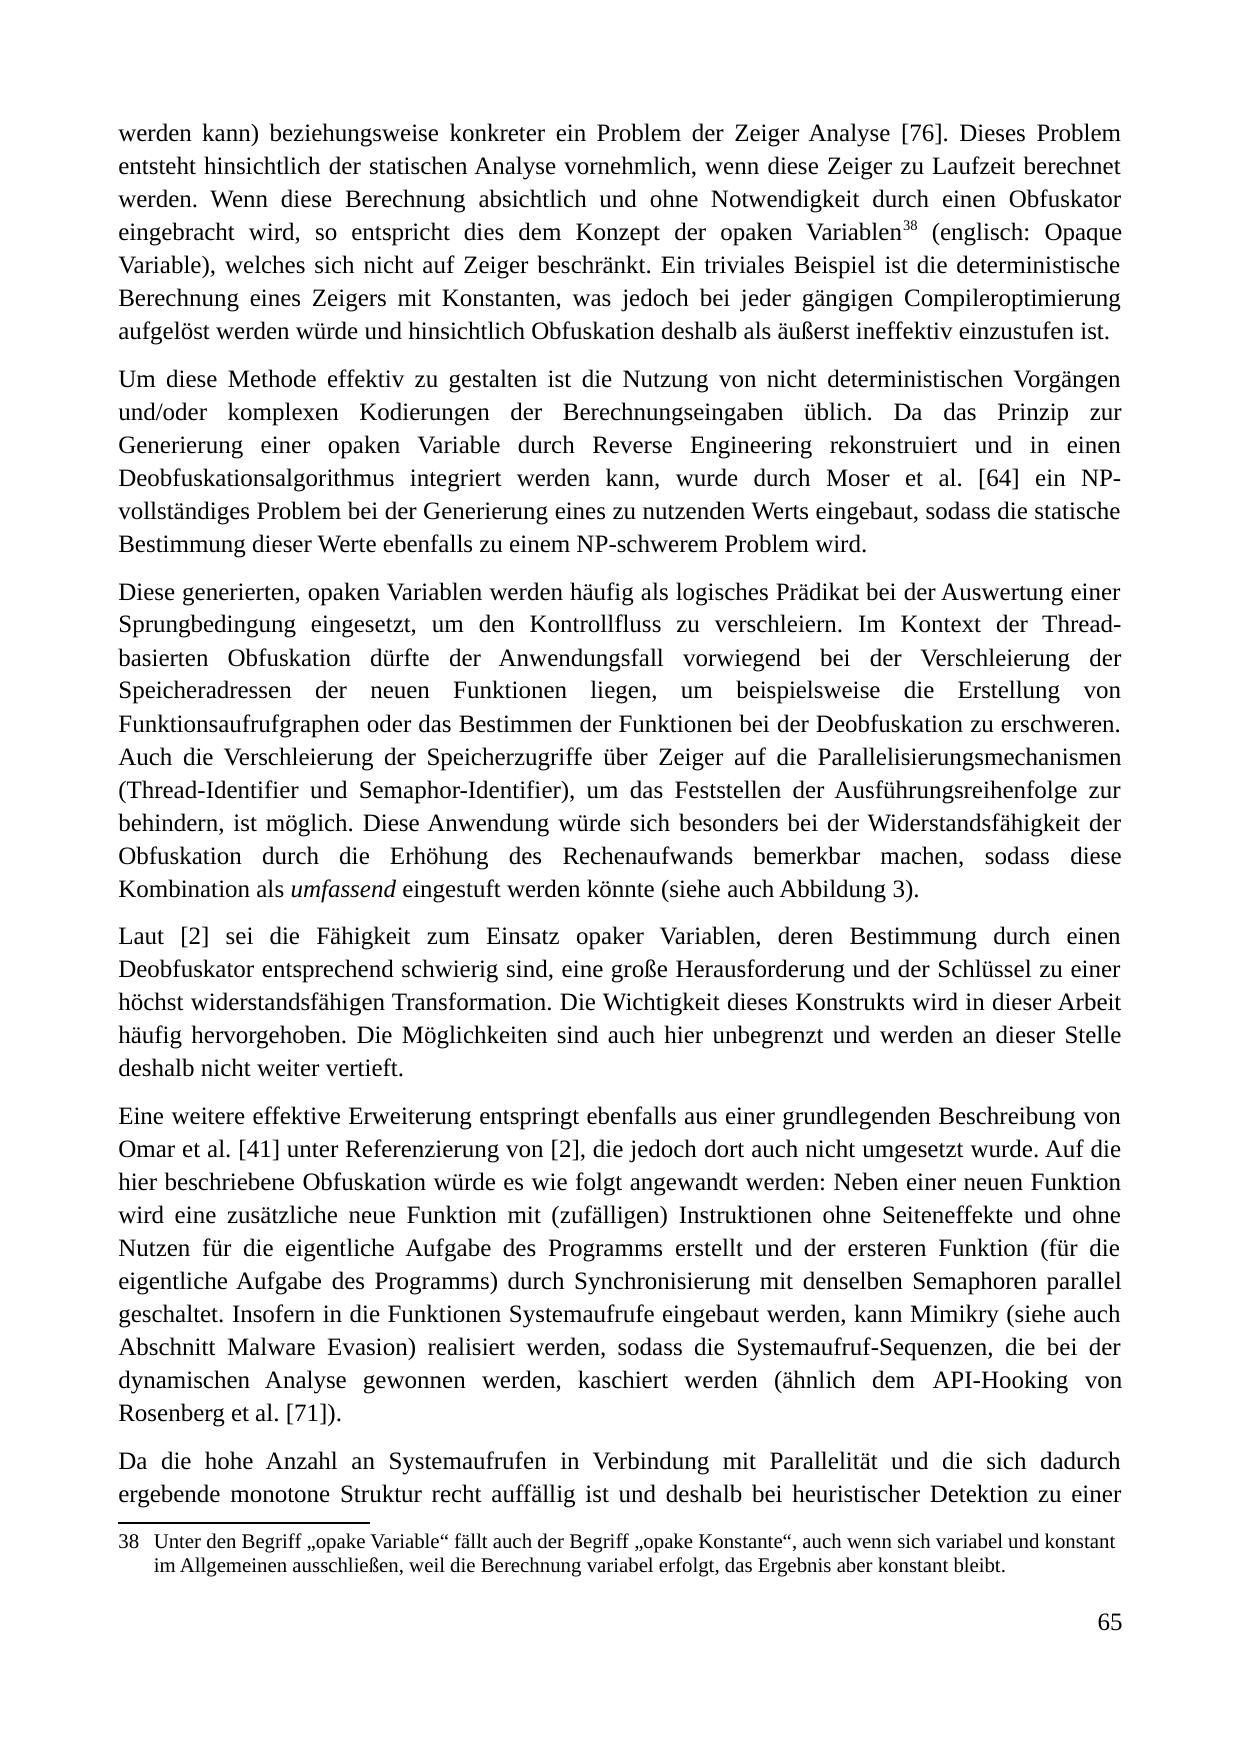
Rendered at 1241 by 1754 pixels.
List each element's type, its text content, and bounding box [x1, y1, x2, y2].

text Unter den Begriff „opake Variable“ fällt auch der Begriff „opake Konstante“, auch wenn sich variabel und konstant im Allgemeinen ausschließen, weil die Berechnung variabel erfolgt, das Ergebnis aber konstant bleibt. [118, 1529, 1122, 1577]
text Da die hohe Anzahl an Systemaufrufen in Verbindung mit Parallelität und die sich dadurch ergebende monotone Struktur recht auffällig ist und deshalb bei heuristischer Detektion zu einer [118, 1446, 1122, 1508]
text Laut [2] sei die Fähigkeit zum Einsatz opaker Variablen, deren Bestimmung durch einen Deobfuskator entsprechend schwierig sind, eine große Herausforderung und der Schlüssel zu einer höchst widerstandsfähigen Transformation. Die Wichtigkeit dieses Konstrukts wird in dieser Arbeit häufig hervorgehoben. Die Möglichkeiten sind auch hier unbegrenzt und werden an dieser Stelle deshalb nicht weiter vertieft. [118, 921, 1122, 1082]
text werden kann) beziehungsweise konkreter ein Problem der Zeiger Analyse [76]. Dieses Problem entsteht hinsichtlich der statischen Analyse vornehmlich, wenn diese Zeiger zu Laufzeit berechnet werden. Wenn diese Berechnung absichtlich und ohne Notwendigkeit durch einen Obfuskator eingebracht wird, so entspricht dies dem Konzept der opaken Variablen (englisch: Opaque Variable), welches sich nicht auf Zeiger beschränkt. Ein triviales Beispiel ist die deterministische Berechnung eines Zeigers mit Konstanten, was jedoch bei jeder gängigen Compileroptimierung aufgelöst werden würde und hinsichtlich Obfuskation deshalb als äußerst ineffektiv einzustufen ist. [118, 118, 1122, 345]
text Um diese Methode effektiv zu gestalten ist die Nutzung von nicht deterministischen Vorgängen und/oder komplexen Kodierungen der Berechnungseingaben üblich. Da das Prinzip zur Generierung einer opaken Variable durch Reverse Engineering rekonstruiert und in einen Deobfuskationsalgorithmus integriert werden kann, wurde durch Moser et al. [64] ein NP-vollständiges Problem bei der Generierung eines zu nutzenden Werts eingebaut, sodass die statische Bestimmung dieser Werte ebenfalls zu einem NP-schwerem Problem wird. [118, 364, 1122, 558]
text Eine weitere effektive Erweiterung entspringt ebenfalls aus einer grundlegenden Beschreibung von Omar et al. [41] unter Referenzierung von [2], die jedoch dort auch nicht umgesetzt wurde. Auf die hier beschriebene Obfuskation würde es wie folgt angewandt werden: Neben einer neuen Funktion wird eine zusätzliche neue Funktion mit (zufälligen) Instruktionen ohne Seiteneffekte und ohne Nutzen für die eigentliche Aufgabe des Programms erstellt und der ersteren Funktion (für die eigentliche Aufgabe des Programms) durch Synchronisierung mit denselben Semaphoren parallel geschaltet. Insofern in die Funktionen Systemaufrufe eingebaut werden, kann Mimikry (siehe auch Abschnitt Malware Evasion) realisiert werden, sodass die Systemaufruf-Sequenzen, die bei der dynamischen Analyse gewonnen werden, kaschiert werden (ähnlich dem API-Hooking von Rosenberg et al. [71]). [118, 1101, 1122, 1427]
text Diese generierten, opaken Variablen werden häufig als logisches Prädikat bei der Auswertung einer Sprungbedingung eingesetzt, um den Kontrollfluss zu verschleiern. Im Kontext der Thread-basierten Obfuskation dürfte der Anwendungsfall vorwiegend bei der Verschleierung der Speicheradressen der neuen Funktionen liegen, um beispielsweise die Erstellung von Funktionsaufrufgraphen oder das Bestimmen der Funktionen bei der Deobfuskation zu erschweren. Auch die Verschleierung der Speicherzugriffe über Zeiger auf die Parallelisierungsmechanismen (Thread-Identifier und Semaphor-Identifier), um das Feststellen der Ausführungsreihenfolge zur behindern, ist möglich. Diese Anwendung würde sich besonders bei der Widerstandsfähigkeit der Obfuskation durch die Erhöhung des Rechenaufwands bemerkbar machen, sodass diese Kombination als umfassend eingestuft werden könnte (siehe auch Abbildung 3). [118, 577, 1122, 902]
